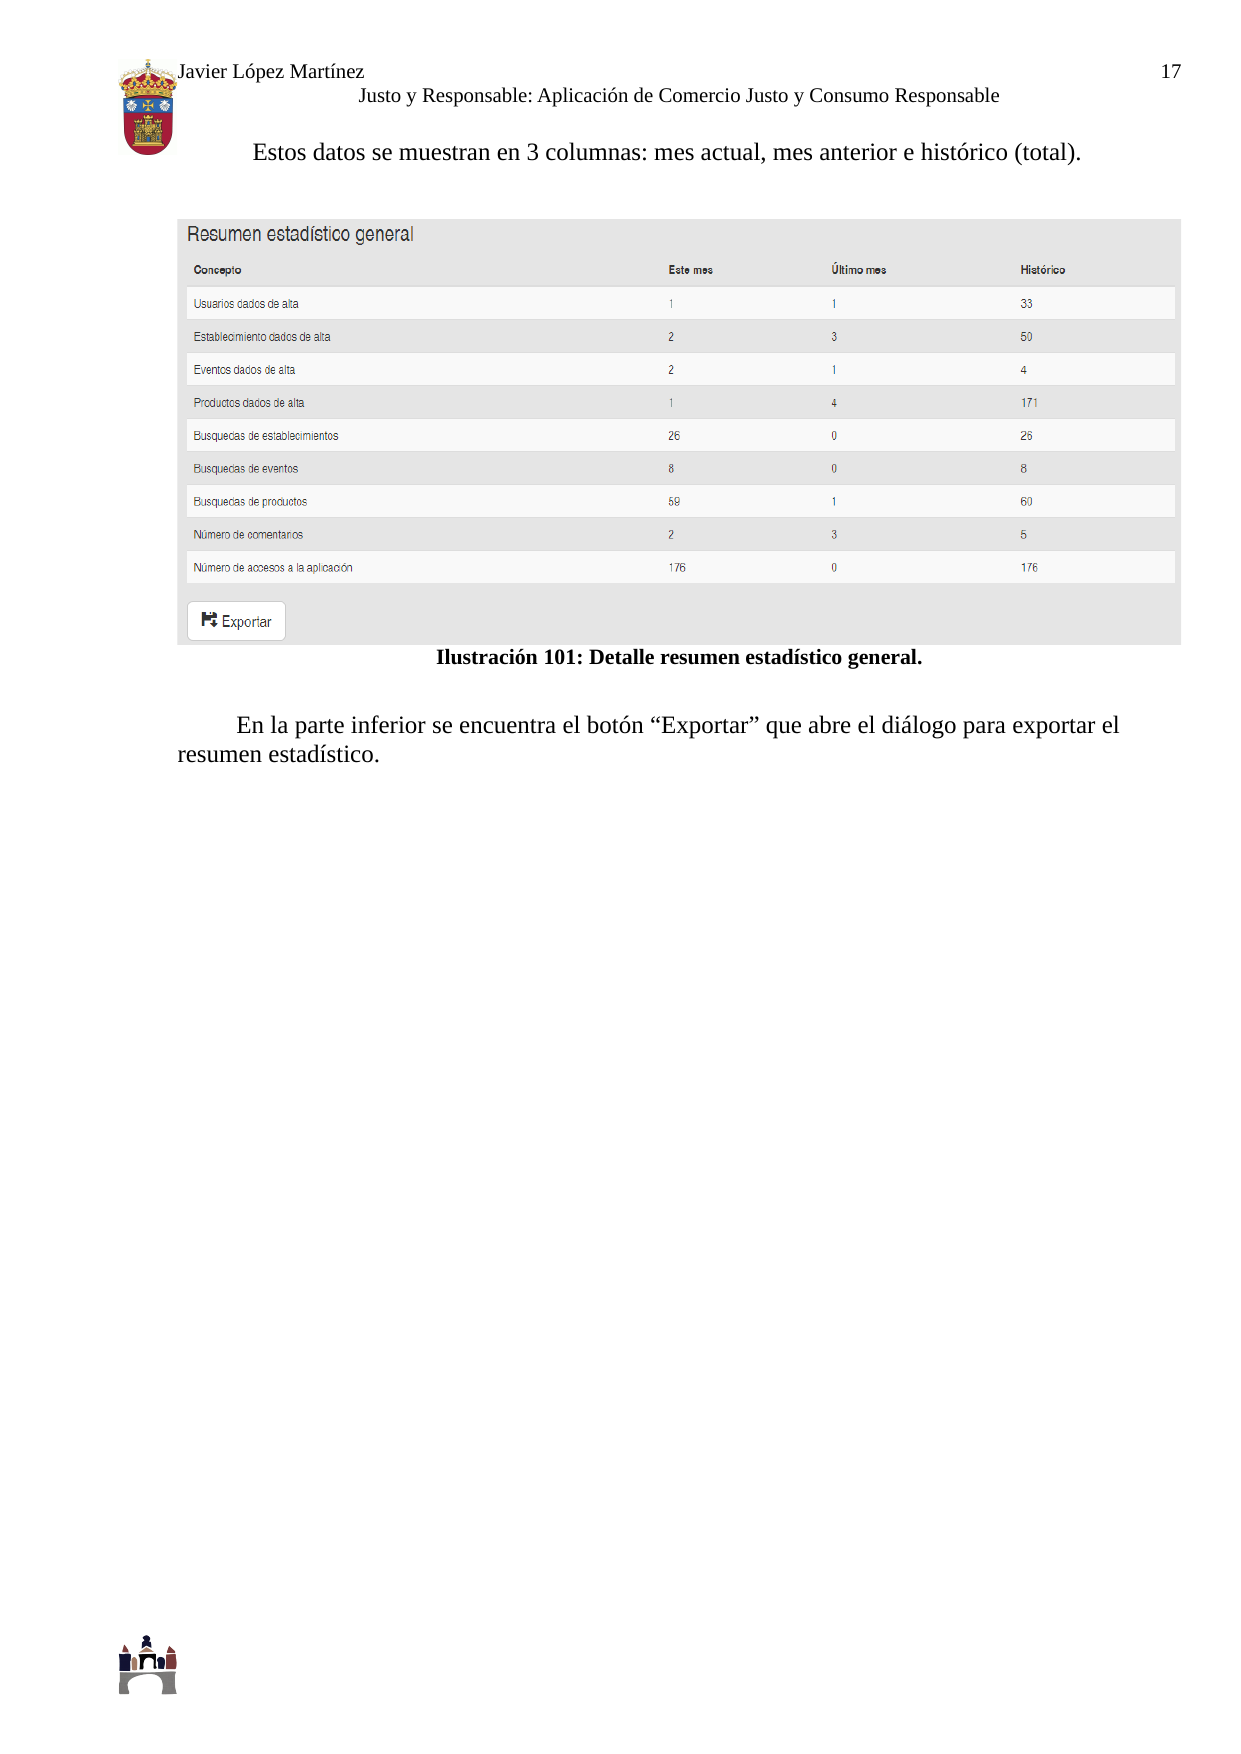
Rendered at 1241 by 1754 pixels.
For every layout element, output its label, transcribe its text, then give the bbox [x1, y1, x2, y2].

list Estos datos se muestran en 3 columnas: mes actual, mes anterior e histórico (total). [215, 137, 1181, 165]
picture [118, 59, 178, 155]
text En la parte inferior se encuentra el botón “Exportar” que abre el diálogo para exportar el resumen estadístico. [177, 711, 1181, 768]
text Ilustración 18: Detalle resumen estadístico general. [177, 645, 1181, 669]
picture [118, 1634, 178, 1695]
picture [177, 219, 1182, 645]
